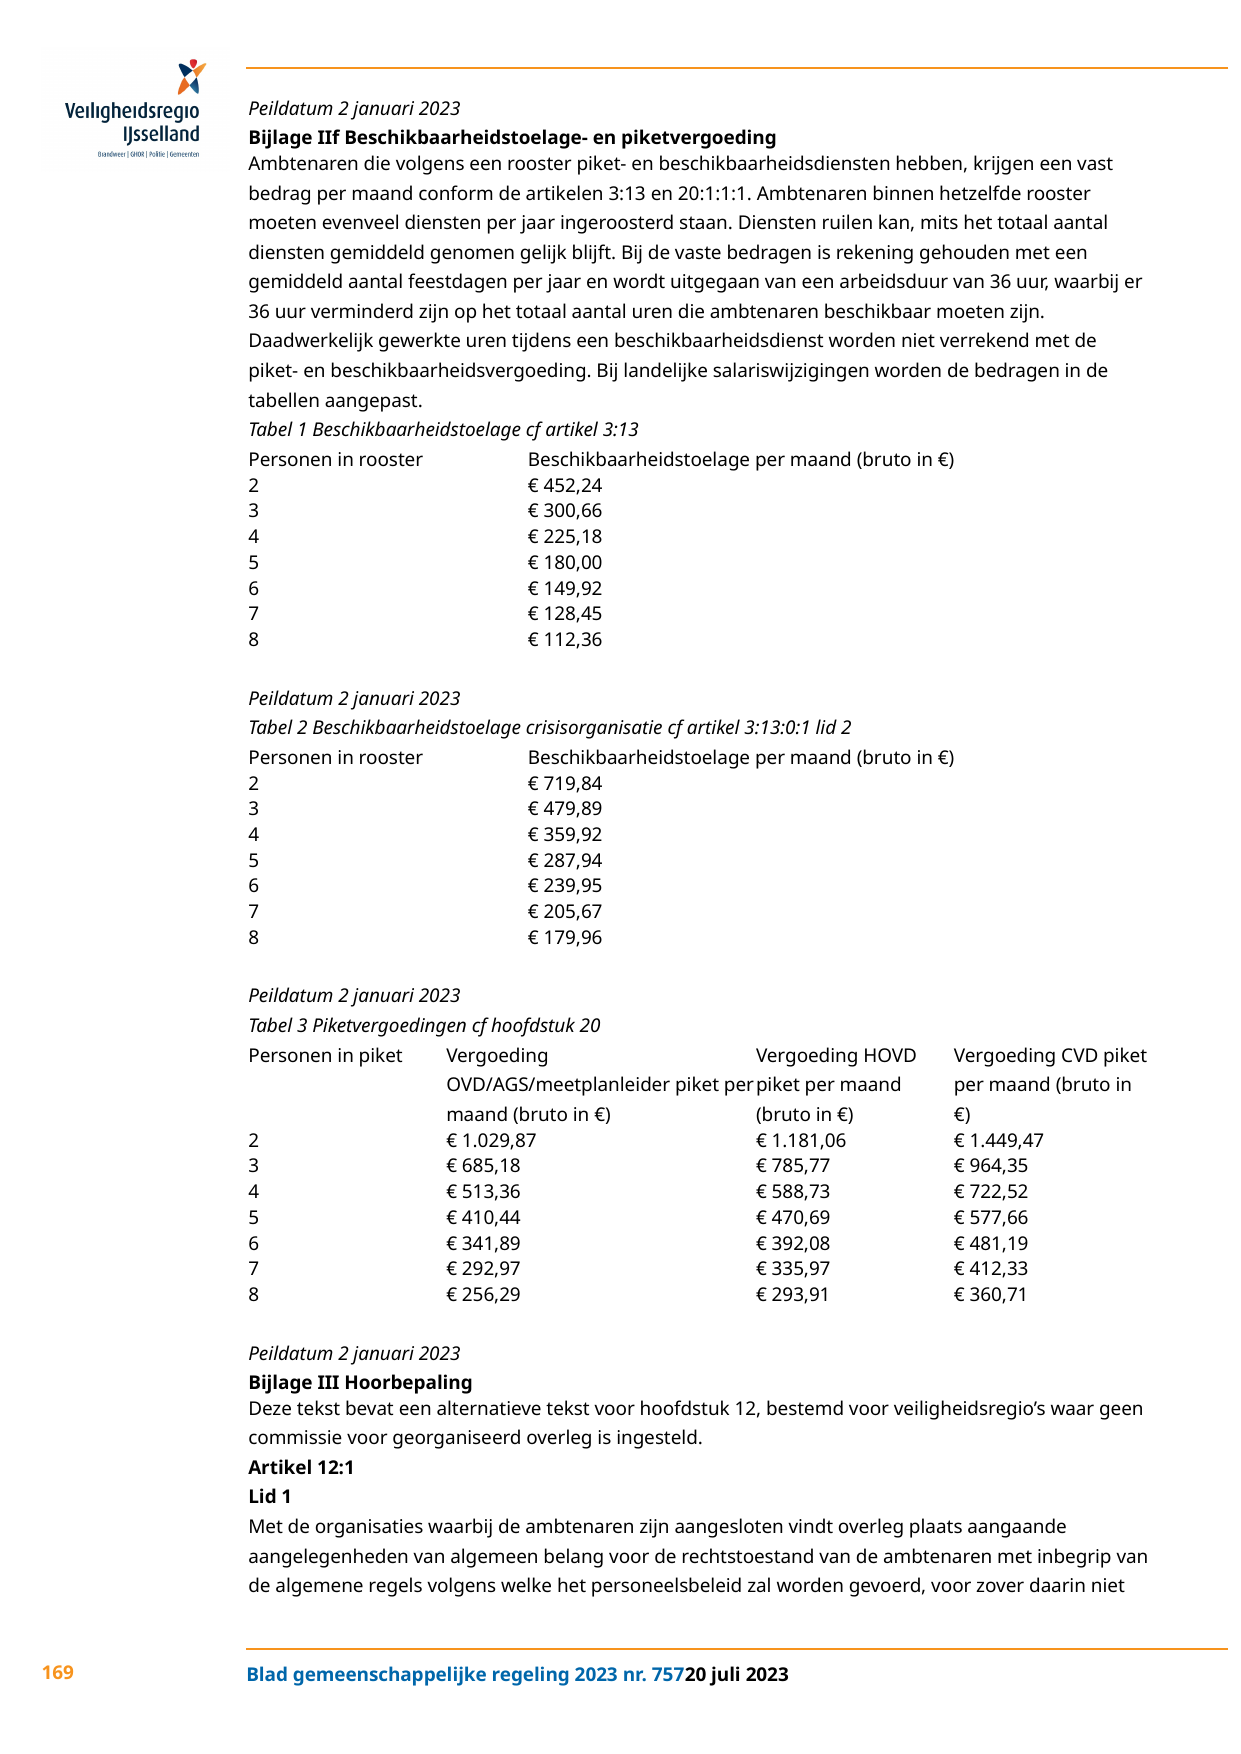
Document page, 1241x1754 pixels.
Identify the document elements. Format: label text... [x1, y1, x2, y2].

table_cell € 722,52 [954, 1178, 1152, 1204]
table_header Vergoeding CVD piket per maand (bruto in €) [954, 1042, 1152, 1127]
table_cell € 287,94 [528, 847, 1152, 873]
table_header Beschikbaarheidstoelage per maand (bruto in €) [528, 446, 1152, 472]
table_cell 5 [248, 549, 528, 575]
table_header Personen in rooster [248, 744, 528, 770]
table_cell € 292,97 [446, 1255, 756, 1281]
table_cell 4 [248, 821, 528, 847]
table_cell 2 [248, 1127, 446, 1152]
table_cell 5 [248, 847, 528, 873]
text Lid 1 [248, 1484, 1152, 1509]
picture [41, 47, 231, 172]
table_cell € 410,44 [446, 1204, 756, 1230]
table_cell € 719,84 [528, 770, 1152, 795]
table_cell € 479,89 [528, 795, 1152, 821]
text Bijlage IIf Beschikbaarheidstoelage- en piketvergoeding [248, 124, 1152, 150]
table_cell € 300,66 [528, 498, 1152, 523]
text Tabel 1 Beschikbaarheidstoelage cf artikel 3:13 [248, 416, 1152, 442]
table_cell € 149,92 [528, 575, 1152, 600]
text Peildatum 2 januari 2023 [248, 983, 1152, 1008]
table_cell € 112,36 [528, 626, 1152, 652]
table_cell € 1.029,87 [446, 1127, 756, 1152]
table_cell € 360,71 [954, 1281, 1152, 1307]
table_cell € 964,35 [954, 1153, 1152, 1178]
table_cell € 588,73 [756, 1178, 954, 1204]
table_cell 2 [248, 472, 528, 497]
table_cell € 205,67 [528, 898, 1152, 924]
table_cell € 577,66 [954, 1204, 1152, 1230]
table_cell € 179,96 [528, 924, 1152, 950]
text Artikel 12:1 [248, 1454, 1152, 1480]
table_cell € 128,45 [528, 600, 1152, 626]
table_cell € 239,95 [528, 873, 1152, 898]
table_header Personen in rooster [248, 446, 528, 472]
table_header Vergoeding OVD/AGS/meetplanleider piket per maand (bruto in €) [446, 1042, 756, 1127]
table_cell € 685,18 [446, 1153, 756, 1178]
table_cell 4 [248, 523, 528, 549]
table_cell 8 [248, 1281, 446, 1307]
table_cell € 412,33 [954, 1255, 1152, 1281]
table_cell 8 [248, 626, 528, 652]
text Peildatum 2 januari 2023 [248, 95, 1152, 121]
table_cell 7 [248, 898, 528, 924]
table_cell 4 [248, 1178, 446, 1204]
table_cell 6 [248, 873, 528, 898]
table_cell 7 [248, 1255, 446, 1281]
table_header Vergoeding HOVD piket per maand (bruto in €) [756, 1042, 954, 1127]
table_cell € 293,91 [756, 1281, 954, 1307]
text Tabel 3 Piketvergoedingen cf hoofdstuk 20 [248, 1012, 1152, 1038]
table_cell € 513,36 [446, 1178, 756, 1204]
table_header Personen in piket [248, 1042, 446, 1127]
table_cell € 341,89 [446, 1230, 756, 1255]
table_cell € 335,97 [756, 1255, 954, 1281]
text Bijlage III Hoorbepaling [248, 1369, 1152, 1395]
table_header Beschikbaarheidstoelage per maand (bruto in €) [528, 744, 1152, 770]
table_cell € 1.181,06 [756, 1127, 954, 1152]
table_cell € 225,18 [528, 523, 1152, 549]
text Ambtenaren die volgens een rooster piket- en beschikbaarheidsdiensten hebben, krijgen een vast bedrag per maand conform de artikelen 3:13 en 20:1:1:1. Ambtenaren binnen hetzelfde rooster moeten evenveel diensten per jaar ingeroosterd staan. Diensten ruilen kan, mits het totaal aantal diensten gemiddeld genomen gelijk blijft. Bij de vaste bedragen is rekening gehouden met een gemiddeld aantal feestdagen per jaar en wordt uitgegaan van een arbeidsduur van 36 uur, waarbij er 36 uur verminderd zijn op het totaal aantal uren die ambtenaren beschikbaar moeten zijn. Daadwerkelijk gewerkte uren tijdens een beschikbaarheidsdienst worden niet verrekend met de piket- en beschikbaarheidsvergoeding. Bij landelijke salariswijzigingen worden de bedragen in de tabellen aangepast. [248, 150, 1152, 412]
table_cell 2 [248, 770, 528, 795]
text Peildatum 2 januari 2023 [248, 1340, 1152, 1365]
table_cell 3 [248, 795, 528, 821]
table_cell 8 [248, 924, 528, 950]
table_cell € 392,08 [756, 1230, 954, 1255]
text Met de organisaties waarbij de ambtenaren zijn aangesloten vindt overleg plaats aangaande aangelegenheden van algemeen belang voor de rechtstoestand van de ambtenaren met inbegrip van de algemene regels volgens welke het personeelsbeleid zal worden gevoerd, voor zover daarin niet [248, 1513, 1152, 1598]
table_cell 6 [248, 575, 528, 600]
table_cell € 359,92 [528, 821, 1152, 847]
text Deze tekst bevat een alternatieve tekst voor hoofdstuk 12, bestemd voor veiligheidsregio’s waar geen commissie voor georganiseerd overleg is ingesteld. [248, 1395, 1152, 1450]
table_cell € 180,00 [528, 549, 1152, 575]
table_cell € 1.449,47 [954, 1127, 1152, 1152]
table_cell 7 [248, 600, 528, 626]
table_cell € 452,24 [528, 472, 1152, 497]
table_cell € 785,77 [756, 1153, 954, 1178]
table_cell 3 [248, 1153, 446, 1178]
table_cell 3 [248, 498, 528, 523]
table_cell € 470,69 [756, 1204, 954, 1230]
table_cell € 481,19 [954, 1230, 1152, 1255]
table_cell € 256,29 [446, 1281, 756, 1307]
text Tabel 2 Beschikbaarheidstoelage crisisorganisatie cf artikel 3:13:0:1 lid 2 [248, 714, 1152, 740]
text Peildatum 2 januari 2023 [248, 685, 1152, 710]
table_cell 5 [248, 1204, 446, 1230]
table_cell 6 [248, 1230, 446, 1255]
